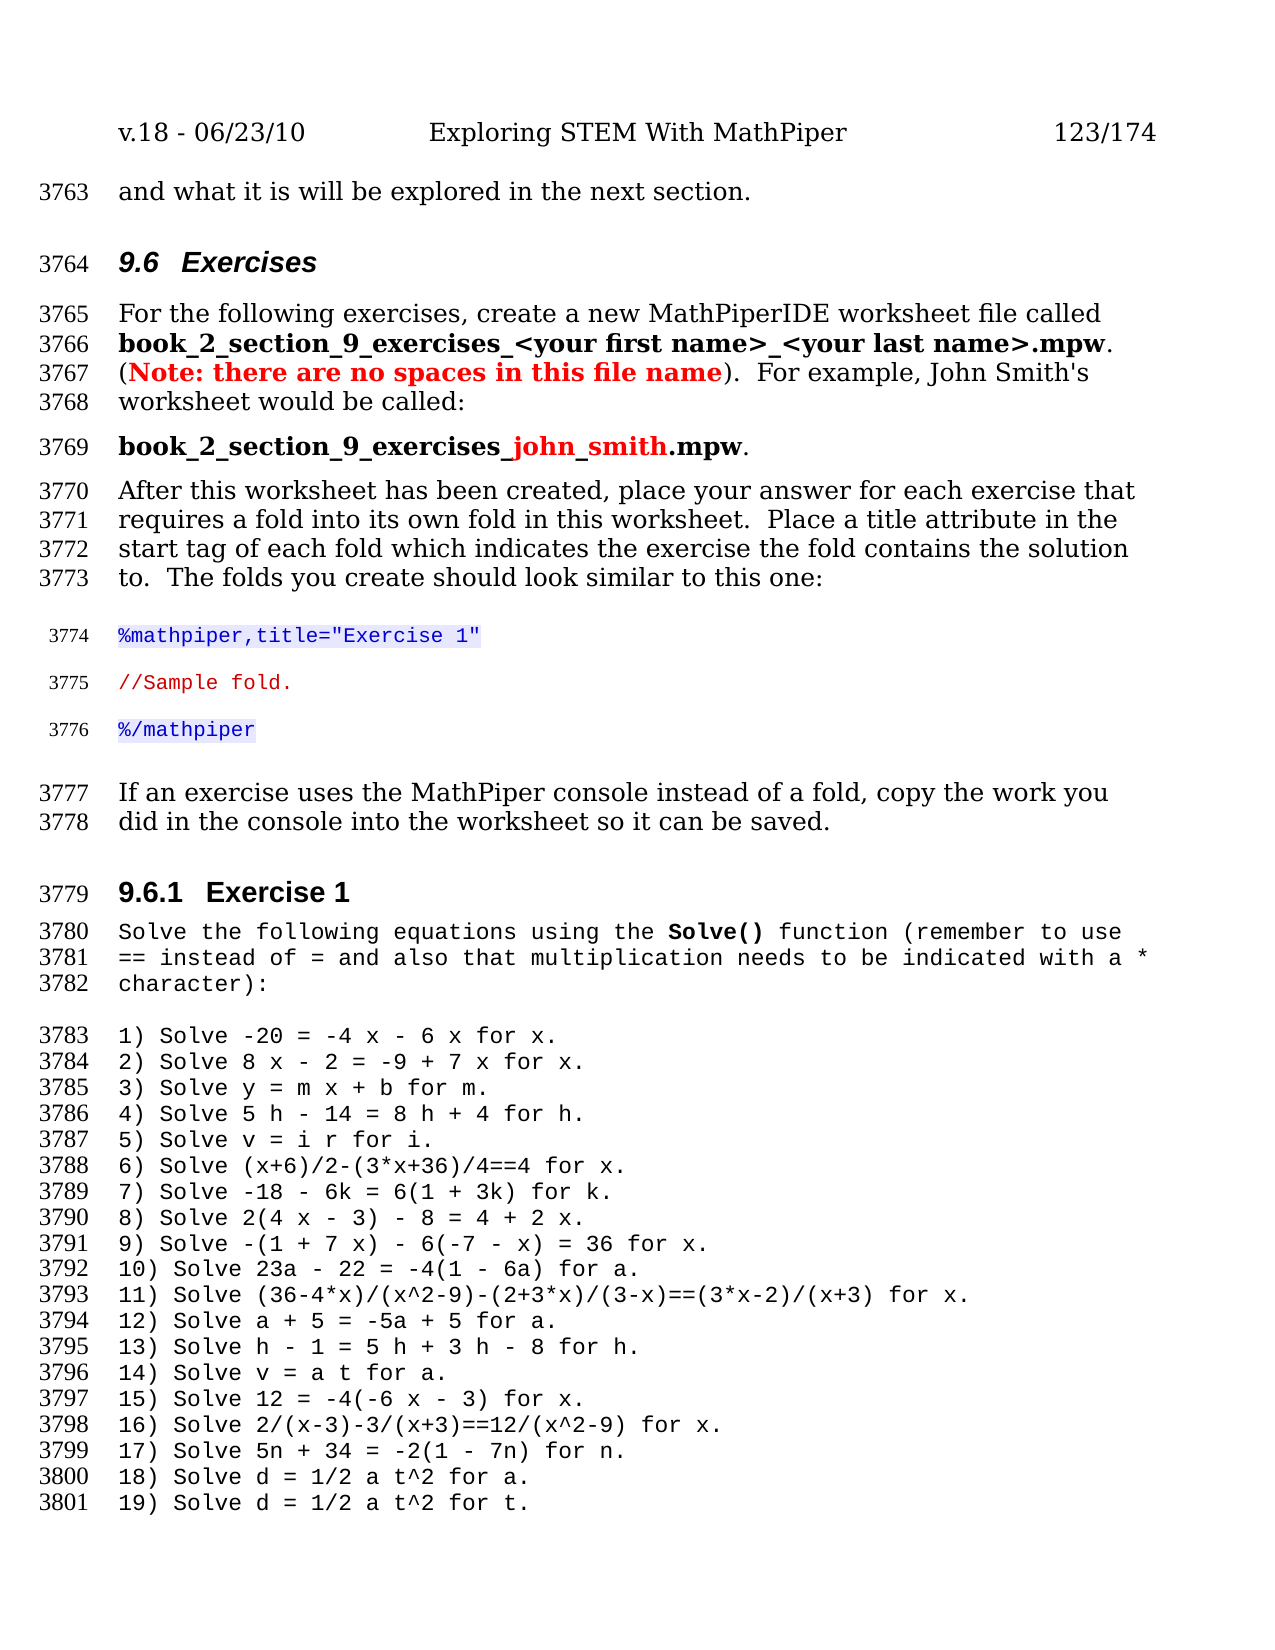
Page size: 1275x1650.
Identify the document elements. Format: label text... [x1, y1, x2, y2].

text and what it is will be explored in the next section. [118, 177, 1157, 206]
text 13) Solve h - 1 = 5 h + 3 h - 8 for h. [118, 1336, 1157, 1362]
subtitle Exercises [118, 245, 1157, 278]
text 5) Solve v = i r for i. [118, 1128, 1157, 1154]
text 17) Solve 5n + 34 = -2(1 - 7n) for n. [118, 1439, 1157, 1465]
text After this worksheet has been created, place your answer for each exercise that requires a fold into its own fold in this worksheet. Place a title attribute in the start tag of each fold which indicates the exercise the fold contains the solution to. The folds you create should look similar to this one: [118, 476, 1157, 593]
text 6) Solve (x+6)/2-(3*x+36)/4==4 for x. [118, 1154, 1157, 1180]
text 12) Solve a + 5 = -5a + 5 for a. [118, 1310, 1157, 1336]
text book_2_section_9_exercises_john_smith.mpw. [118, 432, 1157, 461]
subtitle Exercise 1 [118, 875, 1157, 909]
text 14) Solve v = a t for a. [118, 1362, 1157, 1387]
text 18) Solve d = 1/2 a t^2 for a. [118, 1465, 1157, 1491]
text 1) Solve -20 = -4 x - 6 x for x. [118, 1024, 1157, 1050]
text For the following exercises, create a new MathPiperIDE worksheet file called book_2_section_9_exercises_<your first name>_<your last name>.mpw. (Note: there are no spaces in this file name). For example, John Smith's worksheet would be called: [118, 299, 1157, 417]
text 4) Solve 5 h - 14 = 8 h + 4 for h. [118, 1102, 1157, 1128]
text 8) Solve 2(4 x - 3) - 8 = 4 + 2 x. [118, 1206, 1157, 1232]
text 16) Solve 2/(x-3)-3/(x+3)==12/(x^2-9) for x. [118, 1413, 1157, 1439]
text Solve the following equations using the Solve() function (remember to use == instead of = and also that multiplication needs to be indicated with a * character): [118, 921, 1157, 998]
text 9) Solve -(1 + 7 x) - 6(-7 - x) = 36 for x. [118, 1232, 1157, 1258]
text //Sample fold. [118, 672, 1157, 696]
text 15) Solve 12 = -4(-6 x - 3) for x. [118, 1387, 1157, 1413]
text %/mathpiper [118, 719, 1157, 743]
text If an exercise uses the MathPiper console instead of a fold, copy the work you did in the console into the worksheet so it can be saved. [118, 778, 1157, 836]
text 7) Solve -18 - 6k = 6(1 + 3k) for k. [118, 1180, 1157, 1206]
text %mathpiper,title="Exercise 1" [118, 624, 1157, 648]
text 2) Solve 8 x - 2 = -9 + 7 x for x. [118, 1050, 1157, 1076]
text 10) Solve 23a - 22 = -4(1 - 6a) for a. [118, 1258, 1157, 1284]
text 11) Solve (36-4*x)/(x^2-9)-(2+3*x)/(3-x)==(3*x-2)/(x+3) for x. [118, 1284, 1157, 1310]
text 19) Solve d = 1/2 a t^2 for t. [118, 1491, 1157, 1517]
text 3) Solve y = m x + b for m. [118, 1076, 1157, 1102]
